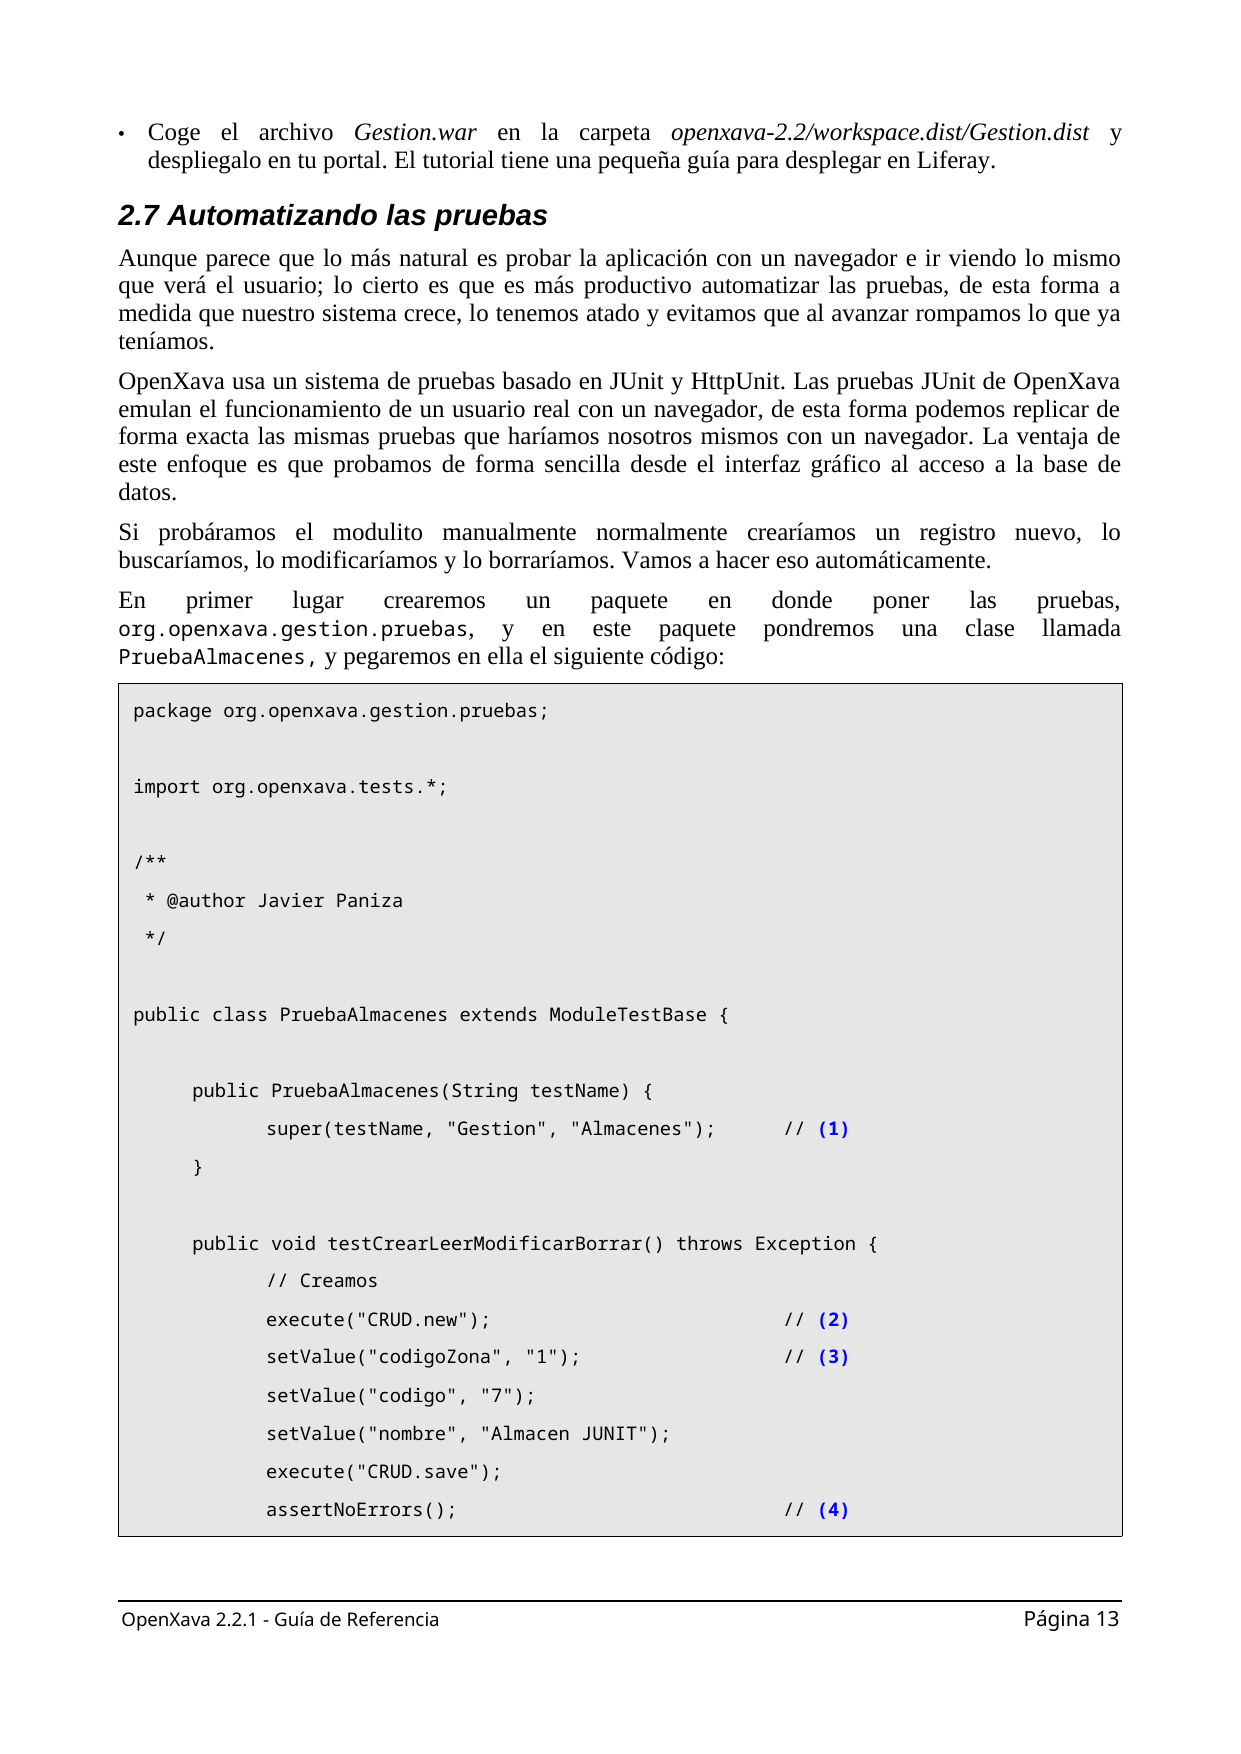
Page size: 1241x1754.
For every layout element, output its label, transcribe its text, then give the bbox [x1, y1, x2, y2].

text * @author Javier Paniza [119, 873, 1122, 911]
text assertNoErrors(); // (4) [119, 1481, 1122, 1536]
list Coge el archivo Gestion.war en la carpeta openxava-2.2/workspace.dist/Gestion.dist y despliegalo en tu portal. El tutorial tiene una pequeña guía para desplegar en Liferay. [118, 118, 1122, 173]
text setValue("nombre", "Almacen JUNIT"); [119, 1405, 1122, 1443]
text setValue("codigoZona", "1"); // (3) [119, 1329, 1122, 1367]
text super(testName, "Gestion", "Almacenes"); // (1) [119, 1101, 1122, 1139]
text */ [119, 911, 1122, 949]
text execute("CRUD.new"); // (2) [119, 1291, 1122, 1329]
text // Creamos [119, 1253, 1122, 1291]
text public void testCrearLeerModificarBorrar() throws Exception { [119, 1215, 1122, 1253]
text /** [119, 835, 1122, 873]
text public class PruebaAlmacenes extends ModuleTestBase { [119, 987, 1122, 1025]
text execute("CRUD.save"); [119, 1443, 1122, 1481]
text } [119, 1139, 1122, 1177]
text Aunque parece que lo más natural es probar la aplicación con un navegador e ir viendo lo mismo que verá el usuario; lo cierto es que es más productivo automatizar las pruebas, de esta forma a medida que nuestro sistema crece, lo tenemos atado y evitamos que al avanzar rompamos lo que ya teníamos. [118, 244, 1122, 354]
text public PruebaAlmacenes(String testName) { [119, 1063, 1122, 1101]
text Si probáramos el modulito manualmente normalmente crearíamos un registro nuevo, lo buscaríamos, lo modificaríamos y lo borraríamos. Vamos a hacer eso automáticamente. [118, 518, 1122, 573]
text package org.openxava.gestion.pruebas; [119, 684, 1122, 721]
text En primer lugar crearemos un paquete en donde poner las pruebas, org.openxava.gestion.pruebas, y en este paquete pondremos una clase llamada PruebaAlmacenes, y pegaremos en ella el siguiente código: [118, 586, 1122, 670]
subtitle Automatizando las pruebas [118, 198, 1122, 231]
text OpenXava usa un sistema de pruebas basado en JUnit y HttpUnit. Las pruebas JUnit de OpenXava emulan el funcionamiento de un usuario real con un navegador, de esta forma podemos replicar de forma exacta las mismas pruebas que haríamos nosotros mismos con un navegador. La ventaja de este enfoque es que probamos de forma sencilla desde el interfaz gráfico al acceso a la base de datos. [118, 367, 1122, 506]
text import org.openxava.tests.*; [119, 759, 1122, 797]
text setValue("codigo", "7"); [119, 1367, 1122, 1405]
